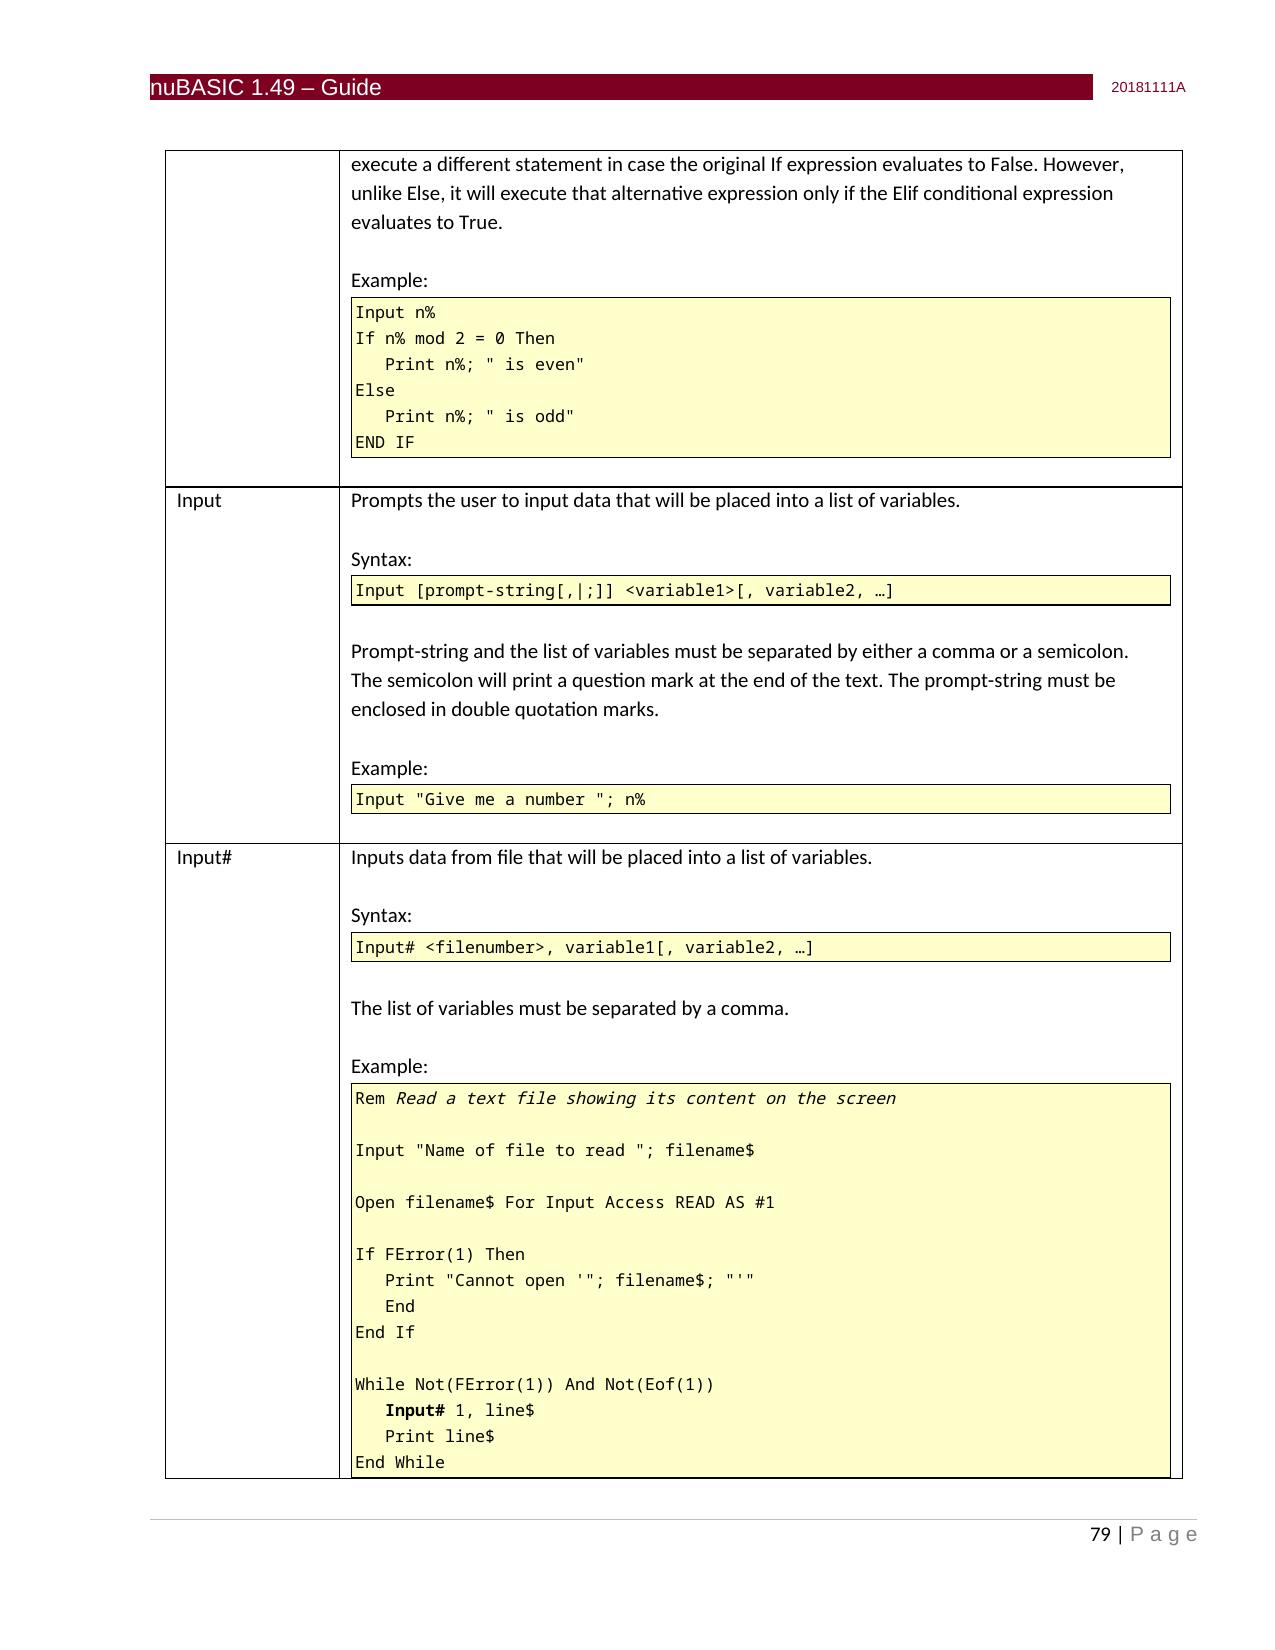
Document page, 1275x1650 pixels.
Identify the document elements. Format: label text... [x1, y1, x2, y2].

table_cell Input [166, 488, 339, 843]
table_cell Prompts the user to input data that will be placed into a list of variables. Syntax: Input [prompt-string[,|;]] <variable1>[, variable2, …] Prompt-string and the list of variables must be separated by either a comma or a semicolon. The semicolon will print a question mark at the end of the text. The prompt-string must be enclosed in double quotation marks. Example: Input "Give me a number "; n% [340, 488, 1182, 843]
table_cell execute a different statement in case the original If expression evaluates to False. However, unlike Else, it will execute that alternative expression only if the Elif conditional expression evaluates to True. Example: Input n% If n% mod 2 = 0 Then Print n%; " is even" Else Print n%; " is odd" END IF [340, 151, 1182, 486]
table_cell Inputs data from file that will be placed into a list of variables. Syntax: Input# <filenumber>, variable1[, variable2, …] The list of variables must be separated by a comma. Example: Rem Read a text file showing its content on the screen Input "Name of file to read "; filename$ Open filename$ For Input Access READ AS #1 If FError(1) Then Print "Cannot open '"; filename$; "'" End End If While Not(FError(1)) And Not(Eof(1)) Input# 1, line$ Print line$ End While [340, 844, 1182, 1478]
table_cell Input# [166, 844, 339, 1478]
table_cell [166, 151, 339, 486]
